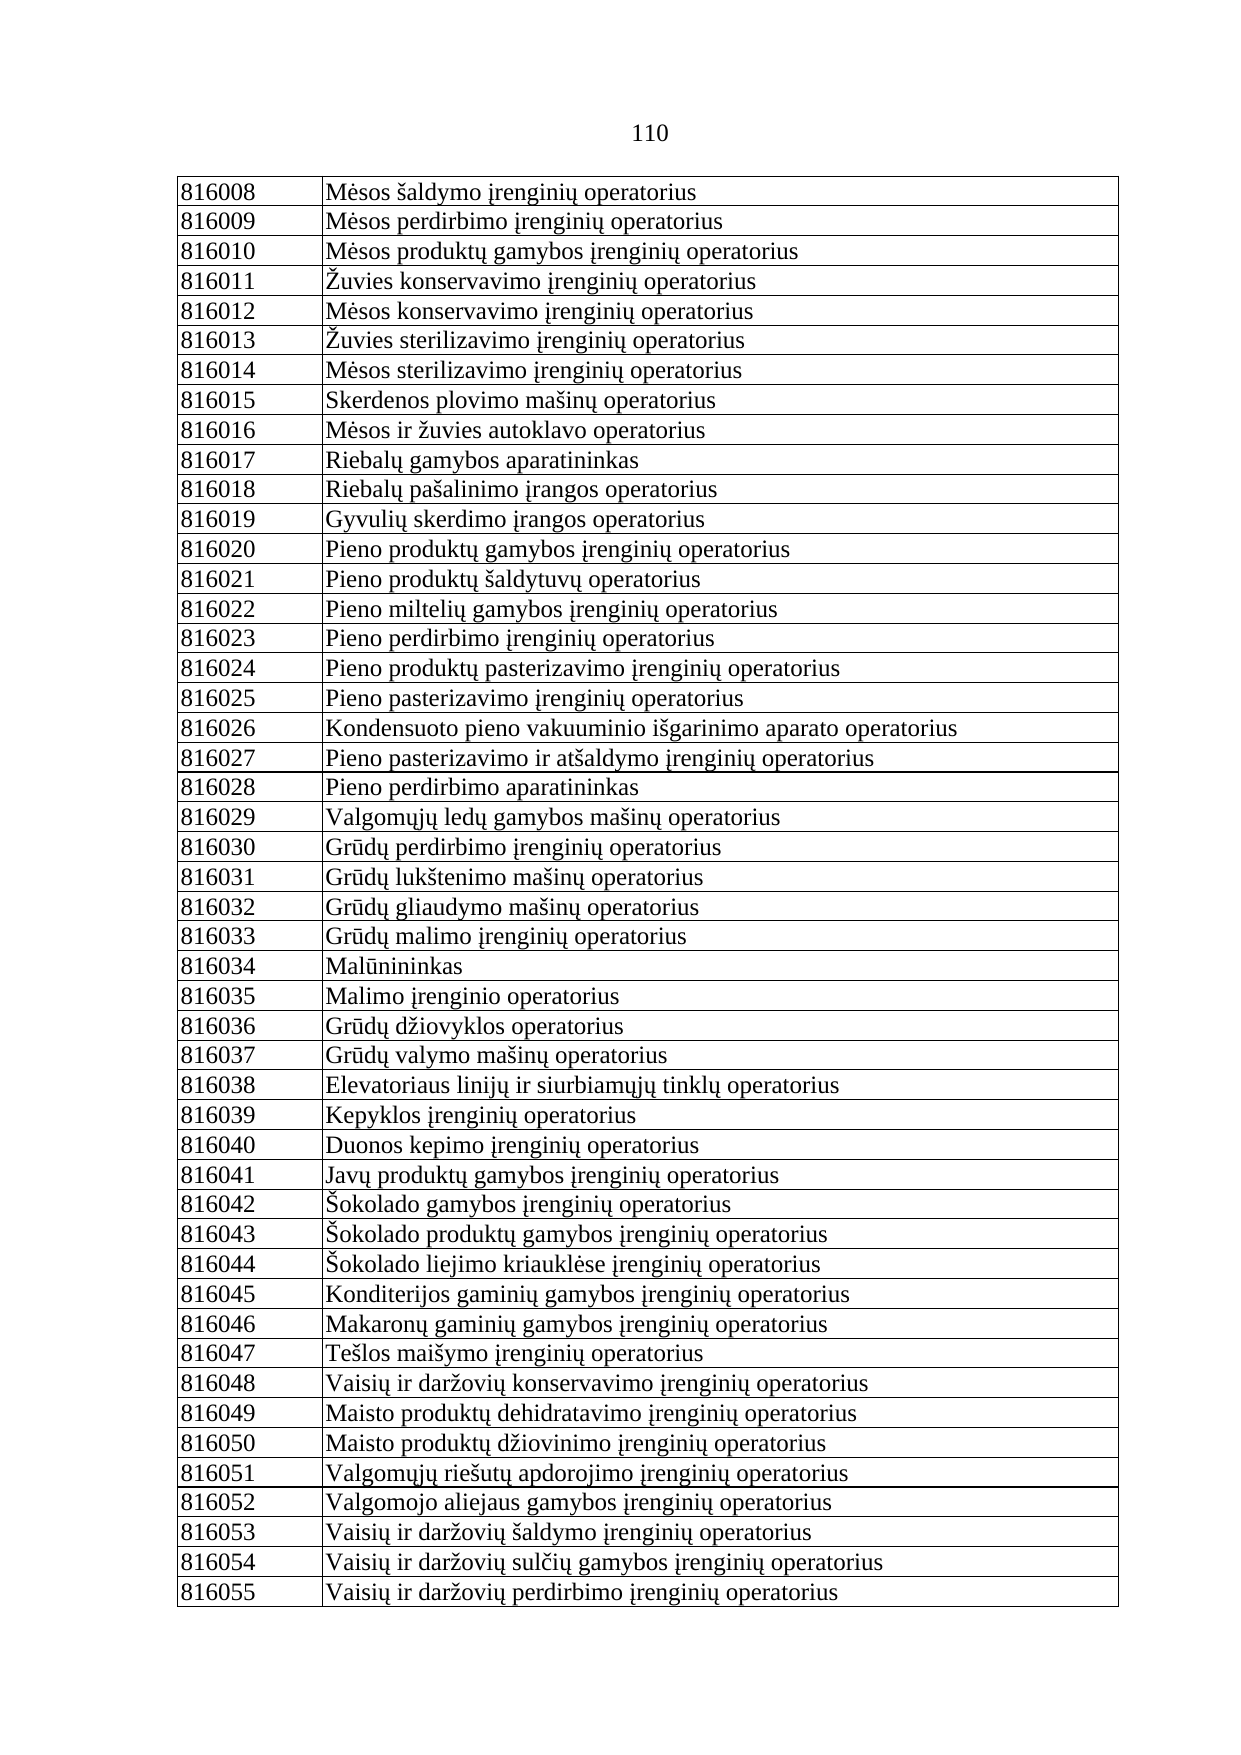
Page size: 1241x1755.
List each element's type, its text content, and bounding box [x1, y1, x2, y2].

table_cell Vaisių ir daržovių šaldymo įrenginių operatorius [323, 1517, 1118, 1546]
table_cell 816017 [178, 445, 322, 473]
table_cell 816050 [178, 1428, 322, 1457]
table_cell Maisto produktų džiovinimo įrenginių operatorius [323, 1428, 1118, 1457]
table_cell Žuvies konservavimo įrenginių operatorius [323, 266, 1118, 295]
table_cell 816052 [178, 1488, 322, 1516]
table_cell Tešlos maišymo įrenginių operatorius [323, 1339, 1118, 1367]
table_cell Elevatoriaus linijų ir siurbiamųjų tinklų operatorius [323, 1070, 1118, 1099]
table_cell 816044 [178, 1249, 322, 1278]
table_cell Mėsos šaldymo įrenginių operatorius [323, 177, 1118, 205]
table_cell Pieno produktų šaldytuvų operatorius [323, 564, 1118, 593]
table_cell Pieno produktų gamybos įrenginių operatorius [323, 534, 1118, 563]
table_cell 816027 [178, 743, 322, 771]
table_cell 816035 [178, 981, 322, 1010]
table_cell 816037 [178, 1041, 322, 1069]
table_cell 816047 [178, 1339, 322, 1367]
table_cell Grūdų valymo mašinų operatorius [323, 1041, 1118, 1069]
table_cell Žuvies sterilizavimo įrenginių operatorius [323, 326, 1118, 354]
table_cell Vaisių ir daržovių perdirbimo įrenginių operatorius [323, 1577, 1118, 1606]
table_cell 816046 [178, 1309, 322, 1337]
table_cell Pieno miltelių gamybos įrenginių operatorius [323, 594, 1118, 622]
table_cell Mėsos sterilizavimo įrenginių operatorius [323, 355, 1118, 384]
table_cell 816029 [178, 802, 322, 831]
table_cell Riebalų pašalinimo įrangos operatorius [323, 475, 1118, 503]
table_cell 816042 [178, 1190, 322, 1218]
table_cell 816012 [178, 296, 322, 324]
table_cell 816032 [178, 892, 322, 920]
table_cell Gyvulių skerdimo įrangos operatorius [323, 504, 1118, 533]
table_cell 816021 [178, 564, 322, 593]
table_cell 816036 [178, 1011, 322, 1039]
table_cell 816053 [178, 1517, 322, 1546]
table_cell 816040 [178, 1130, 322, 1159]
table_cell Javų produktų gamybos įrenginių operatorius [323, 1160, 1118, 1188]
table_cell 816033 [178, 921, 322, 950]
table_cell Riebalų gamybos aparatininkas [323, 445, 1118, 473]
table_cell 816041 [178, 1160, 322, 1188]
table_cell 816023 [178, 624, 322, 652]
table_cell Pieno perdirbimo aparatininkas [323, 773, 1118, 801]
table_cell Skerdenos plovimo mašinų operatorius [323, 385, 1118, 414]
table_cell 816043 [178, 1219, 322, 1248]
table_cell 816014 [178, 355, 322, 384]
table_cell 816038 [178, 1070, 322, 1099]
table_cell Pieno pasterizavimo įrenginių operatorius [323, 683, 1118, 712]
table_cell Malimo įrenginio operatorius [323, 981, 1118, 1010]
table_cell Grūdų džiovyklos operatorius [323, 1011, 1118, 1039]
table_cell Grūdų perdirbimo įrenginių operatorius [323, 832, 1118, 861]
table_cell 816026 [178, 713, 322, 742]
table_cell Konditerijos gaminių gamybos įrenginių operatorius [323, 1279, 1118, 1308]
table_cell Šokolado produktų gamybos įrenginių operatorius [323, 1219, 1118, 1248]
table_cell 816045 [178, 1279, 322, 1308]
table_cell Pieno perdirbimo įrenginių operatorius [323, 624, 1118, 652]
table_cell Vaisių ir daržovių sulčių gamybos įrenginių operatorius [323, 1547, 1118, 1576]
table_cell 816028 [178, 773, 322, 801]
table_cell Malūnininkas [323, 951, 1118, 980]
table_cell 816039 [178, 1100, 322, 1129]
table_cell Mėsos perdirbimo įrenginių operatorius [323, 206, 1118, 235]
table_cell Duonos kepimo įrenginių operatorius [323, 1130, 1118, 1159]
table_cell 816020 [178, 534, 322, 563]
table_cell 816009 [178, 206, 322, 235]
table_cell 816034 [178, 951, 322, 980]
table_cell 816010 [178, 236, 322, 265]
table_cell 816019 [178, 504, 322, 533]
table_cell Grūdų lukštenimo mašinų operatorius [323, 862, 1118, 891]
table_cell Grūdų gliaudymo mašinų operatorius [323, 892, 1118, 920]
table_cell 816030 [178, 832, 322, 861]
table_cell Mėsos produktų gamybos įrenginių operatorius [323, 236, 1118, 265]
table_cell 816008 [178, 177, 322, 205]
table_cell 816055 [178, 1577, 322, 1606]
table_cell 816031 [178, 862, 322, 891]
table_cell Valgomųjų ledų gamybos mašinų operatorius [323, 802, 1118, 831]
table_cell Mėsos ir žuvies autoklavo operatorius [323, 415, 1118, 444]
table_cell Pieno pasterizavimo ir atšaldymo įrenginių operatorius [323, 743, 1118, 771]
table_cell 816022 [178, 594, 322, 622]
table_cell Valgomųjų riešutų apdorojimo įrenginių operatorius [323, 1458, 1118, 1486]
table_cell Vaisių ir daržovių konservavimo įrenginių operatorius [323, 1368, 1118, 1397]
table_cell 816015 [178, 385, 322, 414]
table_cell 816011 [178, 266, 322, 295]
table_cell 816016 [178, 415, 322, 444]
table_cell 816051 [178, 1458, 322, 1486]
table_cell Kondensuoto pieno vakuuminio išgarinimo aparato operatorius [323, 713, 1118, 742]
table_cell 816018 [178, 475, 322, 503]
table_cell 816024 [178, 653, 322, 682]
table_cell 816054 [178, 1547, 322, 1576]
table_cell Pieno produktų pasterizavimo įrenginių operatorius [323, 653, 1118, 682]
table_cell 816049 [178, 1398, 322, 1427]
table_cell Kepyklos įrenginių operatorius [323, 1100, 1118, 1129]
table_cell 816025 [178, 683, 322, 712]
table_cell Grūdų malimo įrenginių operatorius [323, 921, 1118, 950]
table_cell Makaronų gaminių gamybos įrenginių operatorius [323, 1309, 1118, 1337]
table_cell Šokolado gamybos įrenginių operatorius [323, 1190, 1118, 1218]
table_cell Valgomojo aliejaus gamybos įrenginių operatorius [323, 1488, 1118, 1516]
table_cell Maisto produktų dehidratavimo įrenginių operatorius [323, 1398, 1118, 1427]
table_cell Šokolado liejimo kriauklėse įrenginių operatorius [323, 1249, 1118, 1278]
table_cell Mėsos konservavimo įrenginių operatorius [323, 296, 1118, 324]
table_cell 816013 [178, 326, 322, 354]
table_cell 816048 [178, 1368, 322, 1397]
